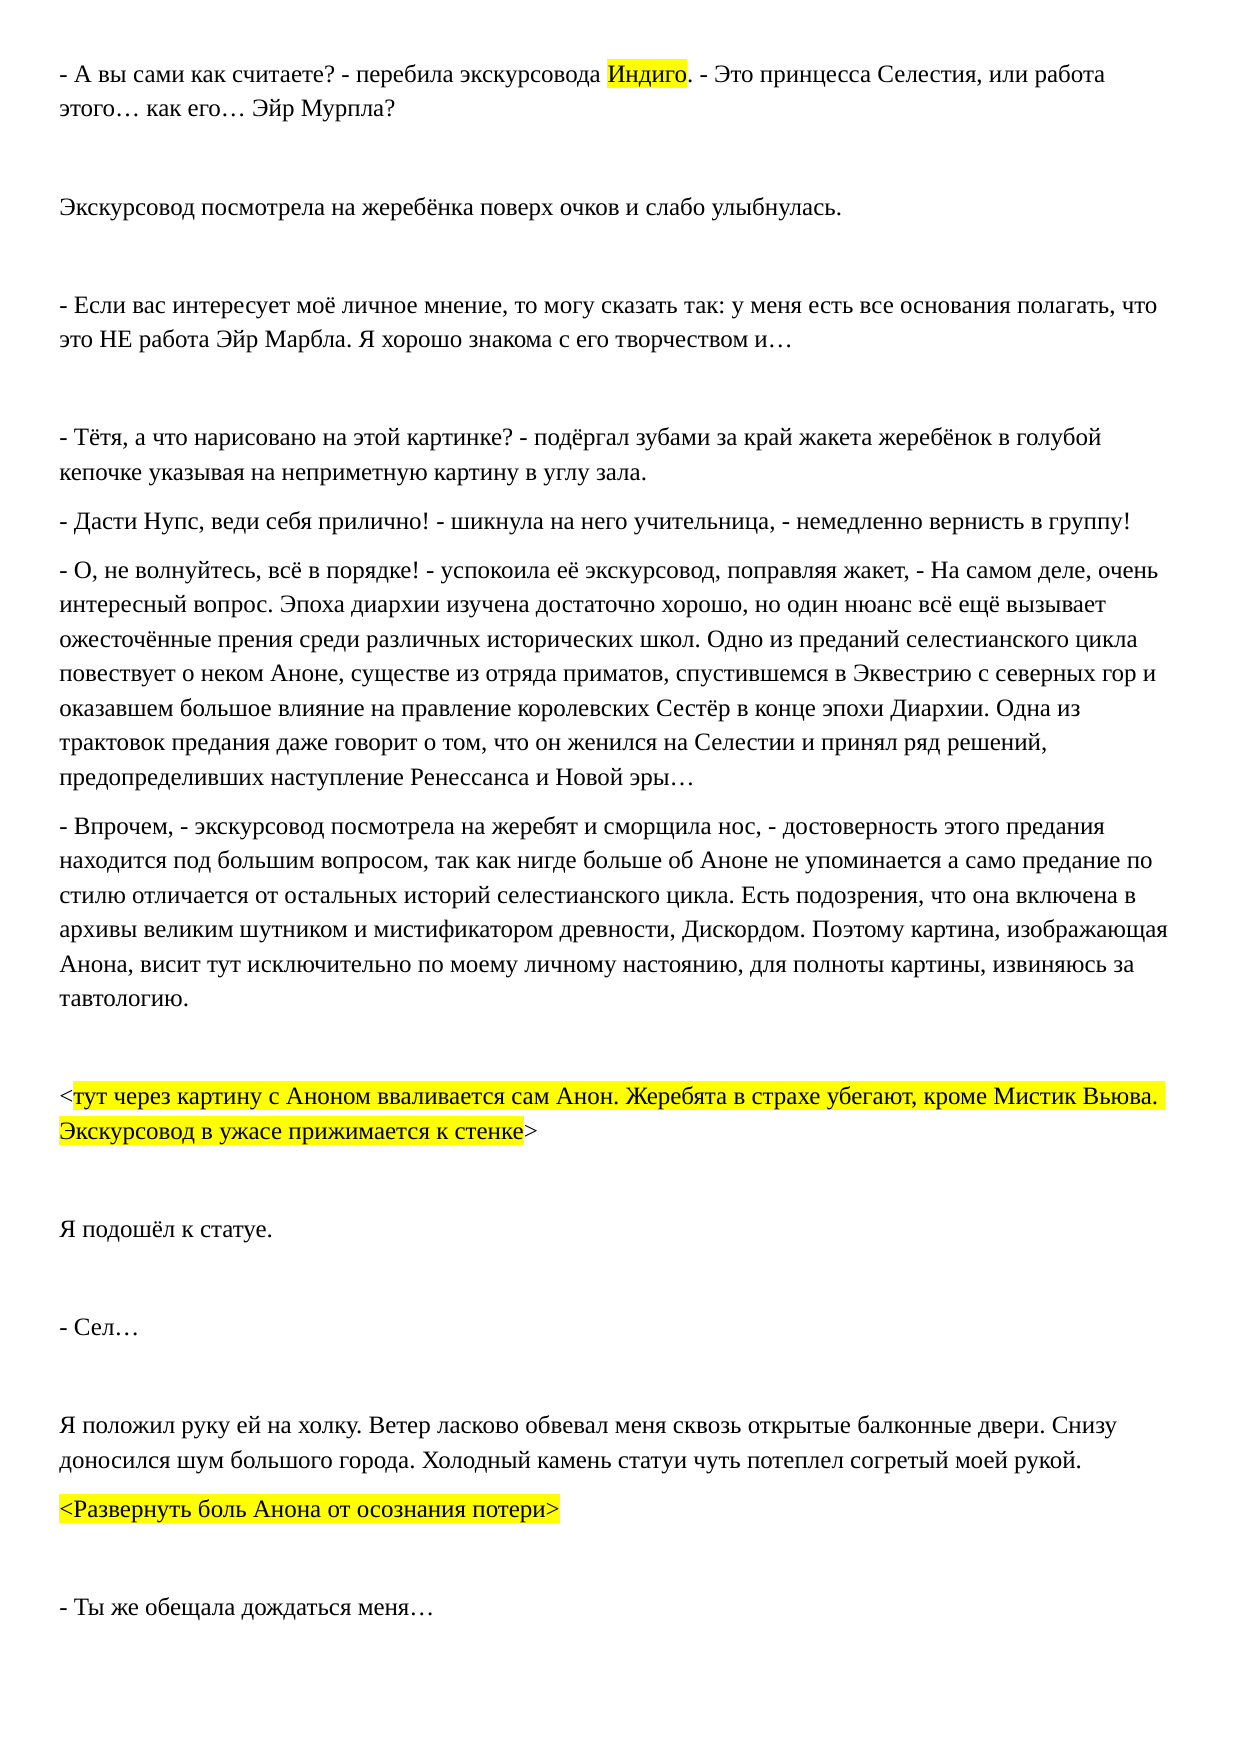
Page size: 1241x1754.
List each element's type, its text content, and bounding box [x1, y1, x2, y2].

text - Дасти Нупс, веди себя прилично! - шикнула на него учительница, - немедленно вернисть в группу! [59, 506, 1181, 535]
text - Впрочем, - экскурсовод посмотрела на жеребят и сморщила нос, - достоверность этого предания находится под большим вопросом, так как нигде больше об Аноне не упоминается а само предание по стилю отличается от остальных историй селестианского цикла. Есть подозрения, что она включена в архивы великим шутником и мистификатором древности, Дискордом. Поэтому картина, изображающая Анона, висит тут исключительно по моему личному настоянию, для полноты картины, извиняюсь за тавтологию. [59, 811, 1181, 1012]
text Я подошёл к статуе. [59, 1214, 1181, 1243]
text <тут через картину с Аноном вваливается сам Анон. Жеребята в страхе убегают, кроме Мистик Вьюва. Экскурсовод в ужасе прижимается к стенке> [59, 1081, 1181, 1145]
text - Тётя, а что нарисовано на этой картинке? - подёргал зубами за край жакета жеребёнок в голубой кепочке указывая на неприметную картину в углу зала. [59, 422, 1181, 486]
text Экскурсовод посмотрела на жеребёнка поверх очков и слабо улыбнулась. [59, 192, 1181, 220]
text Я положил руку ей на холку. Ветер ласково обвевал меня сквозь открытые балконные двери. Снизу доносился шум большого города. Холодный камень статуи чуть потеплел согретый моей рукой. [59, 1410, 1181, 1473]
text - А вы сами как считаете? - перебила экскурсовода Индиго. - Это принцесса Селестия, или работа этого… как его… Эйр Мурпла? [59, 59, 1181, 122]
text - Сел… [59, 1312, 1181, 1341]
text - Ты же обещала дождаться меня… [59, 1592, 1181, 1621]
text - О, не волнуйтесь, всё в порядке! - успокоила её экскурсовод, поправляя жакет, - На самом деле, очень интересный вопрос. Эпоха диархии изучена достаточно хорошо, но один нюанс всё ещё вызывает ожесточённые прения среди различных исторических школ. Одно из преданий селестианского цикла повествует о неком Аноне, существе из отряда приматов, спустившемся в Эквестрию с северных гор и оказавшем большое влияние на правление королевских Сестёр в конце эпохи Диархии. Одна из трактовок предания даже говорит о том, что он женился на Селестии и принял ряд решений, предопределивших наступление Ренессанса и Новой эры… [59, 555, 1181, 791]
text <Развернуть боль Анона от осознания потери> [59, 1494, 1181, 1523]
text - Если вас интересует моё личное мнение, то могу сказать так: у меня есть все основания полагать, что это НЕ работа Эйр Марбла. Я хорошо знакома с его творчеством и… [59, 290, 1181, 353]
